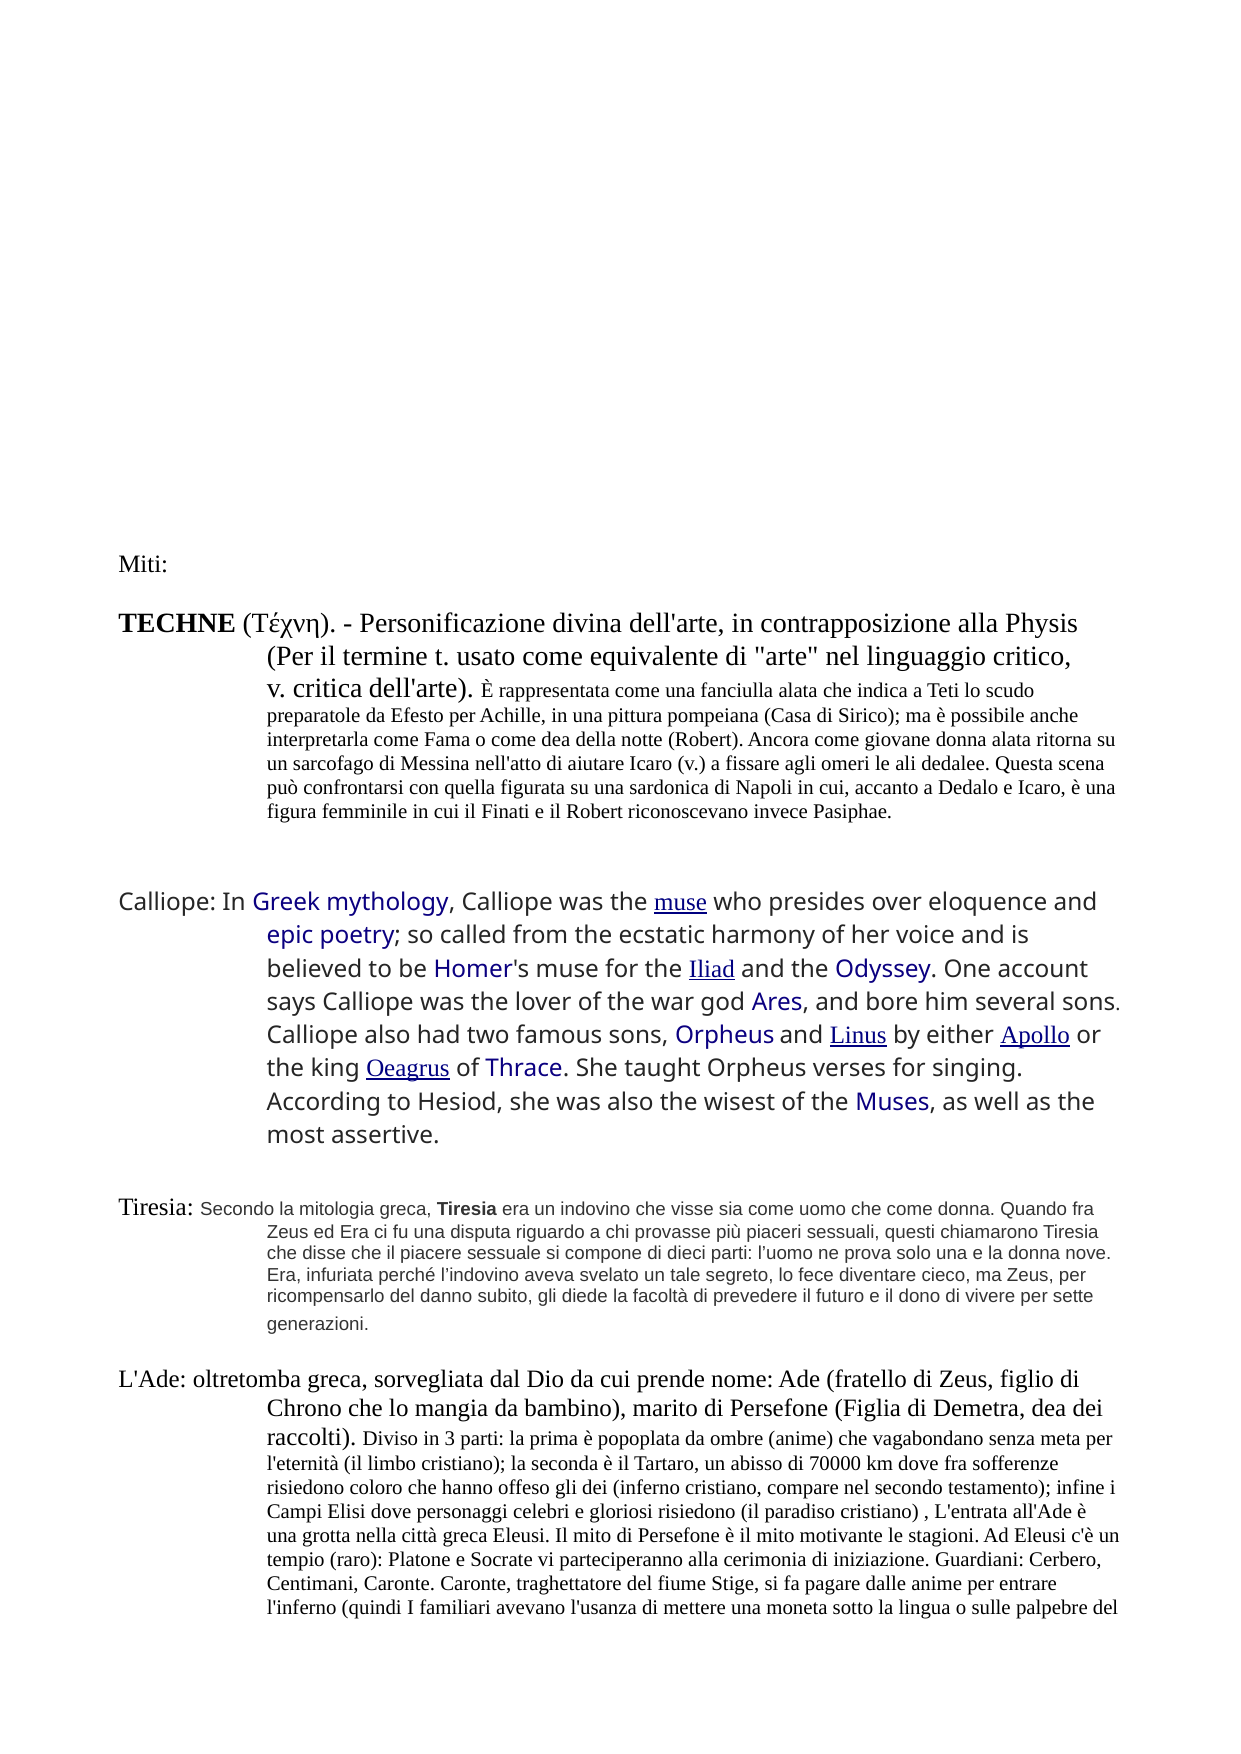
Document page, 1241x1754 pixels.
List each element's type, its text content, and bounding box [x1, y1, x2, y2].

text Tiresia: Secondo la mitologia greca, Tiresia era un indovino che visse sia come uomo che come donna. Quando fra Zeus ed Era ci fu una disputa riguardo a chi provasse più piaceri sessuali, questi chiamarono Tiresia che disse che il piacere sessuale si compone di dieci parti: l’uomo ne prova solo una e la donna nove. Era, infuriata perché l’indovino aveva svelato un tale segreto, lo fece diventare cieco, ma Zeus, per ricompensarlo del danno subito, gli diede la facoltà di prevedere il futuro e il dono di vivere per sette generazioni. [118, 1192, 1122, 1336]
text Miti: [118, 549, 1122, 578]
text L'Ade: oltretomba greca, sorvegliata dal Dio da cui prende nome: Ade (fratello di Zeus, figlio di Chrono che lo mangia da bambino), marito di Persefone (Figlia di Demetra, dea dei raccolti). Diviso in 3 parti: la prima è popoplata da ombre (anime) che vagabondano senza meta per l'eternità (il limbo cristiano); la seconda è il Tartaro, un abisso di 70000 km dove fra sofferenze risiedono coloro che hanno offeso gli dei (inferno cristiano, compare nel secondo testamento); infine i Campi Elisi dove personaggi celebri e gloriosi risiedono (il paradiso cristiano) , L'entrata all'Ade è una grotta nella città greca Eleusi. Il mito di Persefone è il mito motivante le stagioni. Ad Eleusi c'è un tempio (raro): Platone e Socrate vi parteciperanno alla cerimonia di iniziazione. Guardiani: Cerbero, Centimani, Caronte. Caronte, traghettatore del fiume Stige, si fa pagare dalle anime per entrare l'inferno (quindi I familiari avevano l'usanza di mettere una moneta sotto la lingua o sulle palpebre del [118, 1364, 1122, 1619]
text TECHNE (Τέχνη). - Personificazione divina dell'arte, in contrapposizione alla Physis (Per il termine t. usato come equivalente di "arte" nel linguaggio critico, v. critica dell'arte). È rappresentata come una fanciulla alata che indica a Teti lo scudo preparatole da Efesto per Achille, in una pittura pompeiana (Casa di Sirico); ma è possibile anche interpretarla come Fama o come dea della notte (Robert). Ancora come giovane donna alata ritorna su un sarcofago di Messina nell'atto di aiutare Icaro (v.) a fissare agli omeri le ali dedalee. Questa scena può confrontarsi con quella figurata su una sardonica di Napoli in cui, accanto a Dedalo e Icaro, è una figura femminile in cui il Finati e il Robert riconoscevano invece Pasiphae. [118, 607, 1122, 823]
text Calliope: In Greek mythology, Calliope was the muse who presides over eloquence and epic poetry; so called from the ecstatic harmony of her voice and is believed to be Homer's muse for the Iliad and the Odyssey. One account says Calliope was the lover of the war god Ares, and bore him several sons. Calliope also had two famous sons, Orpheus and Linus by either Apollo or the king Oeagrus of Thrace. She taught Orpheus verses for singing. According to Hesiod, she was also the wisest of the Muses, as well as the most assertive. [118, 885, 1122, 1151]
